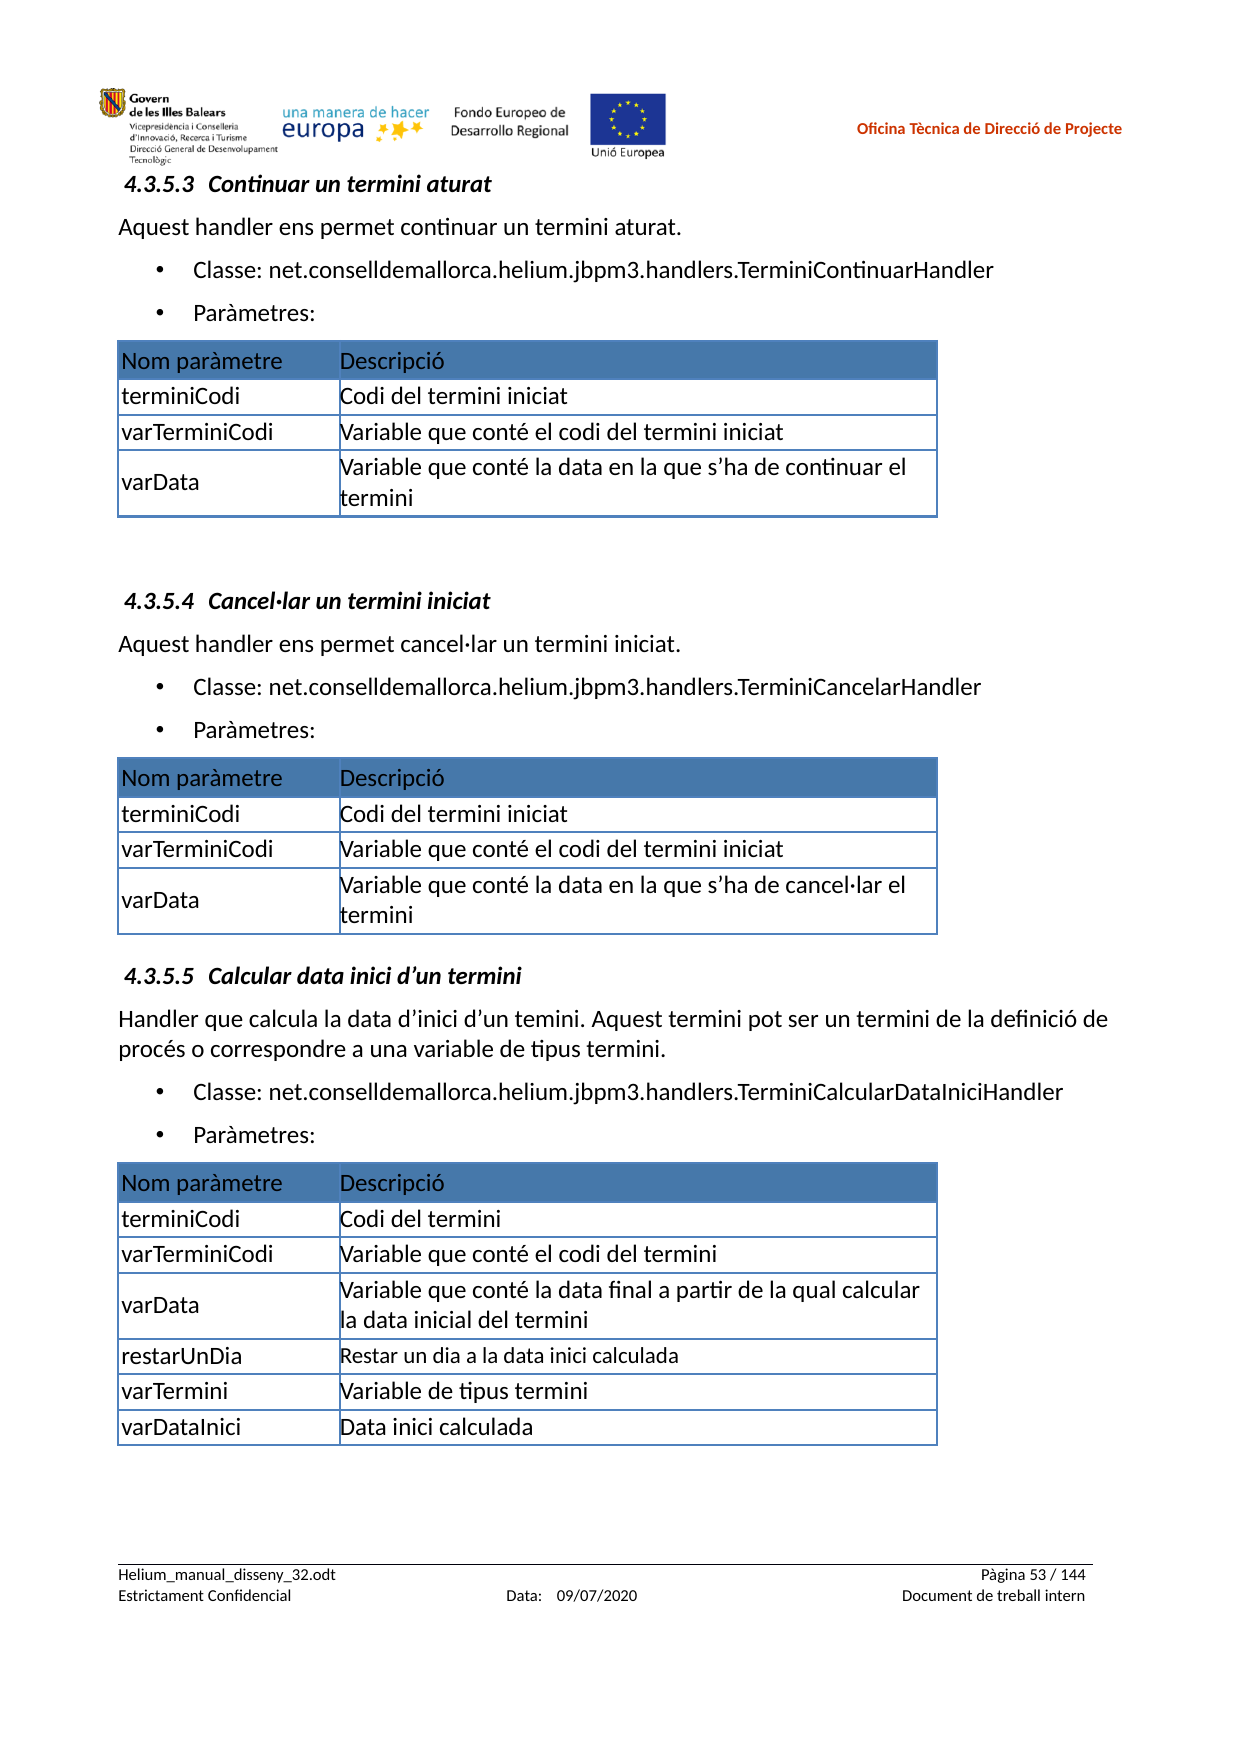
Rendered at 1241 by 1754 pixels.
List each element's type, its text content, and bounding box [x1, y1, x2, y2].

list Classe: net.conselldemallorca.helium.jbpm3.handlers.TerminiCalcularDataIniciHandler [156, 1076, 1122, 1107]
table_cell Restar un dia a la data inici calculada [341, 1340, 936, 1373]
table_cell Variable de tipus termini [341, 1375, 936, 1409]
table_header Nom paràmetre [119, 342, 339, 378]
subtitle Continuar un termini aturat [118, 168, 1122, 198]
table_cell Variable que conté la data en la que s’ha de cancel·lar el termini [341, 869, 936, 933]
table_cell Variable que conté la data final a partir de la qual calcular la data inicial del termini [341, 1274, 936, 1338]
table_cell Variable que conté el codi del termini iniciat [341, 416, 936, 449]
table_cell terminiCodi [119, 1203, 339, 1236]
list Paràmetres: [156, 1119, 1122, 1150]
list Paràmetres: [156, 297, 1122, 327]
table_cell Variable que conté la data en la que s’ha de continuar el termini [341, 451, 936, 515]
table_cell varTerminiCodi [119, 833, 339, 867]
table_header Descripció [341, 1164, 936, 1201]
table_cell restarUnDia [119, 1340, 339, 1373]
table_cell Variable que conté el codi del termini iniciat [341, 833, 936, 867]
table_cell varDataInici [119, 1411, 339, 1444]
table_header Descripció [341, 759, 936, 796]
table_cell varData [119, 869, 339, 933]
table_cell Data inici calculada [341, 1411, 936, 1444]
list Classe: net.conselldemallorca.helium.jbpm3.handlers.TerminiCancelarHandler [156, 671, 1122, 702]
table_cell terminiCodi [119, 798, 339, 831]
list Classe: net.conselldemallorca.helium.jbpm3.handlers.TerminiContinuarHandler [156, 254, 1122, 284]
table_cell Codi del termini iniciat [341, 380, 936, 414]
subtitle Calcular data inici d’un termini [118, 960, 1122, 990]
subtitle Cancel·lar un termini iniciat [118, 585, 1122, 616]
table_header Descripció [341, 342, 936, 378]
text Aquest handler ens permet cancel·lar un termini iniciat. [118, 628, 1122, 659]
table_header Nom paràmetre [119, 759, 339, 796]
text Handler que calcula la data d’inici d’un temini. Aquest termini pot ser un termini de la definició de procés o correspondre a una variable de tipus termini. [118, 1003, 1122, 1064]
table_cell varData [119, 451, 339, 515]
table_cell varTerminiCodi [119, 416, 339, 449]
text Aquest handler ens permet continuar un termini aturat. [118, 211, 1122, 241]
table_cell terminiCodi [119, 380, 339, 414]
table_cell varTerminiCodi [119, 1238, 339, 1272]
list Paràmetres: [156, 714, 1122, 745]
table_header Nom paràmetre [119, 1164, 339, 1201]
table_cell varData [119, 1274, 339, 1338]
table_cell Codi del termini [341, 1203, 936, 1236]
table_cell varTermini [119, 1375, 339, 1409]
table_cell Codi del termini iniciat [341, 798, 936, 831]
table_cell Variable que conté el codi del termini [341, 1238, 936, 1272]
picture [99, 87, 668, 166]
